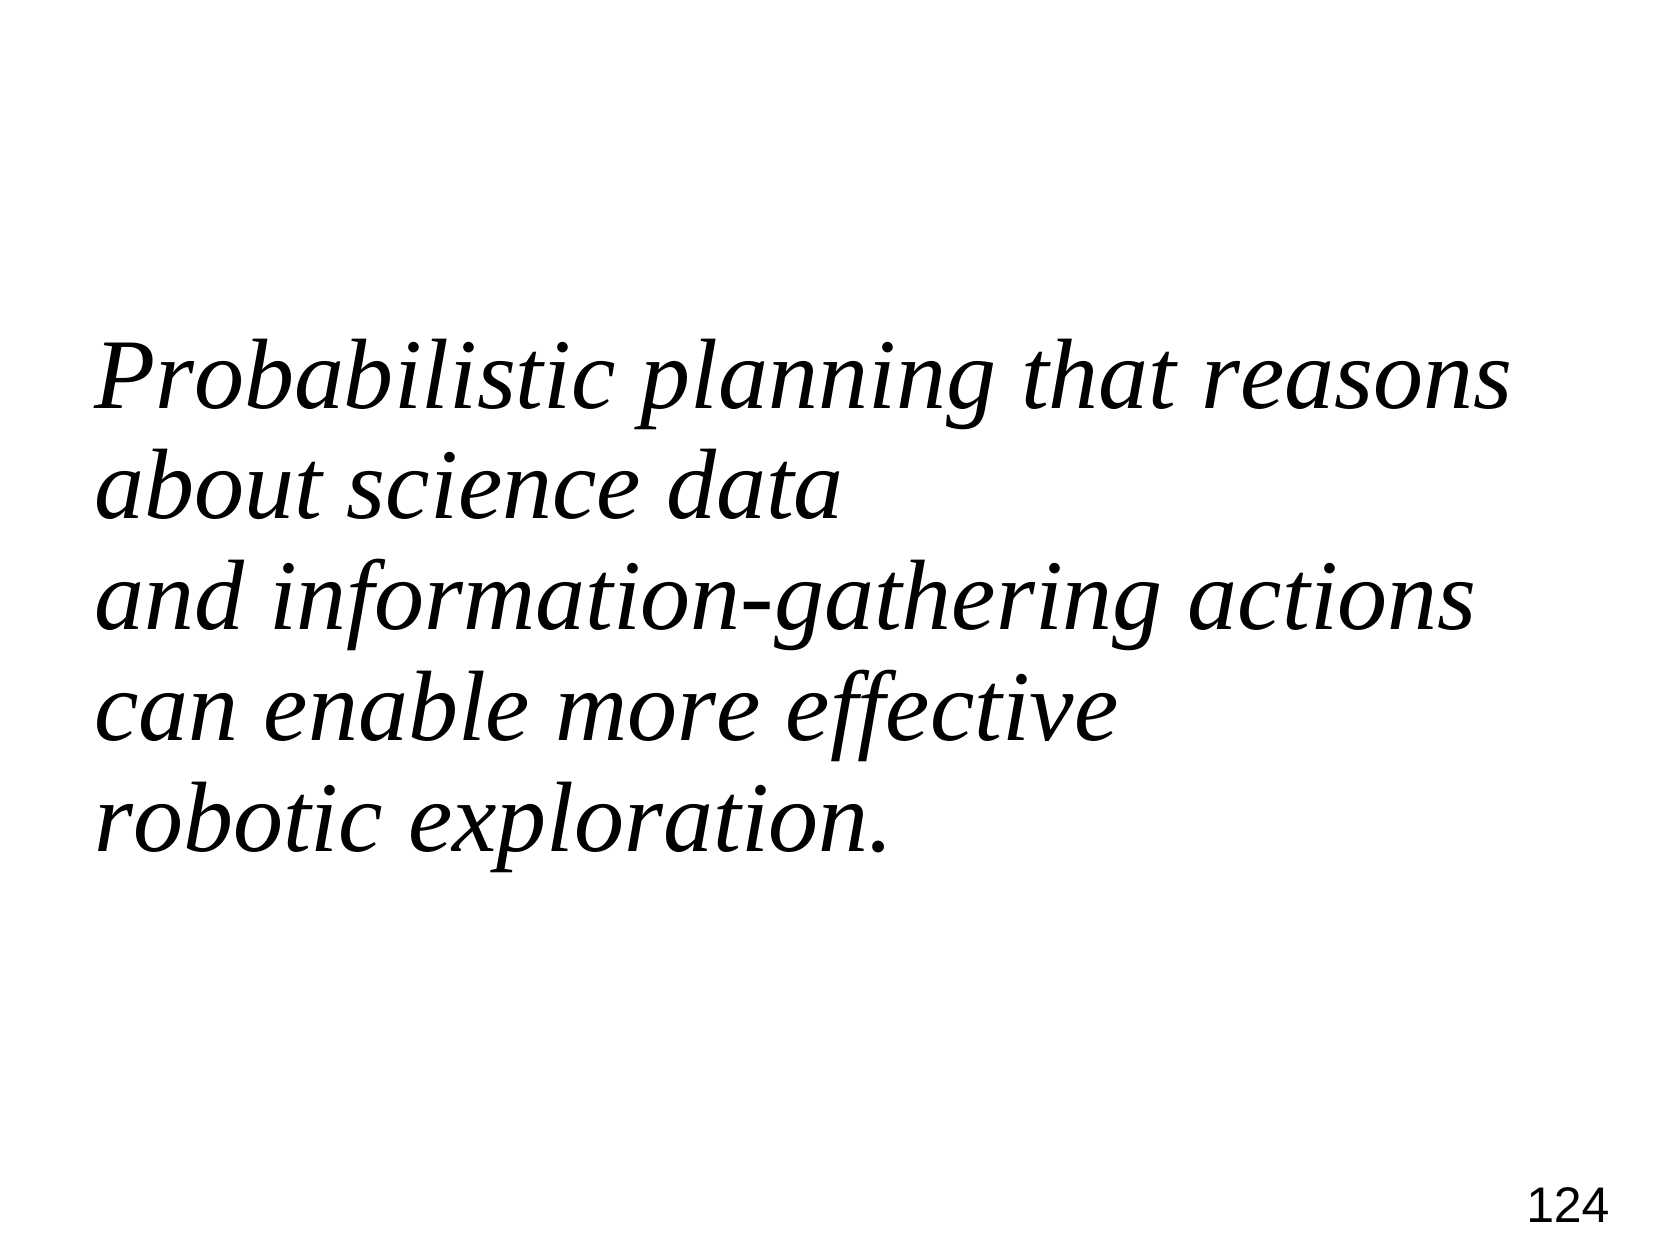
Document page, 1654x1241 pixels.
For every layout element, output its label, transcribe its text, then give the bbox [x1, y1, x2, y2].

title Probabilistic planning that reasons about science data and information-gathering actions can enable more effective robotic exploration. [94, 319, 1583, 873]
